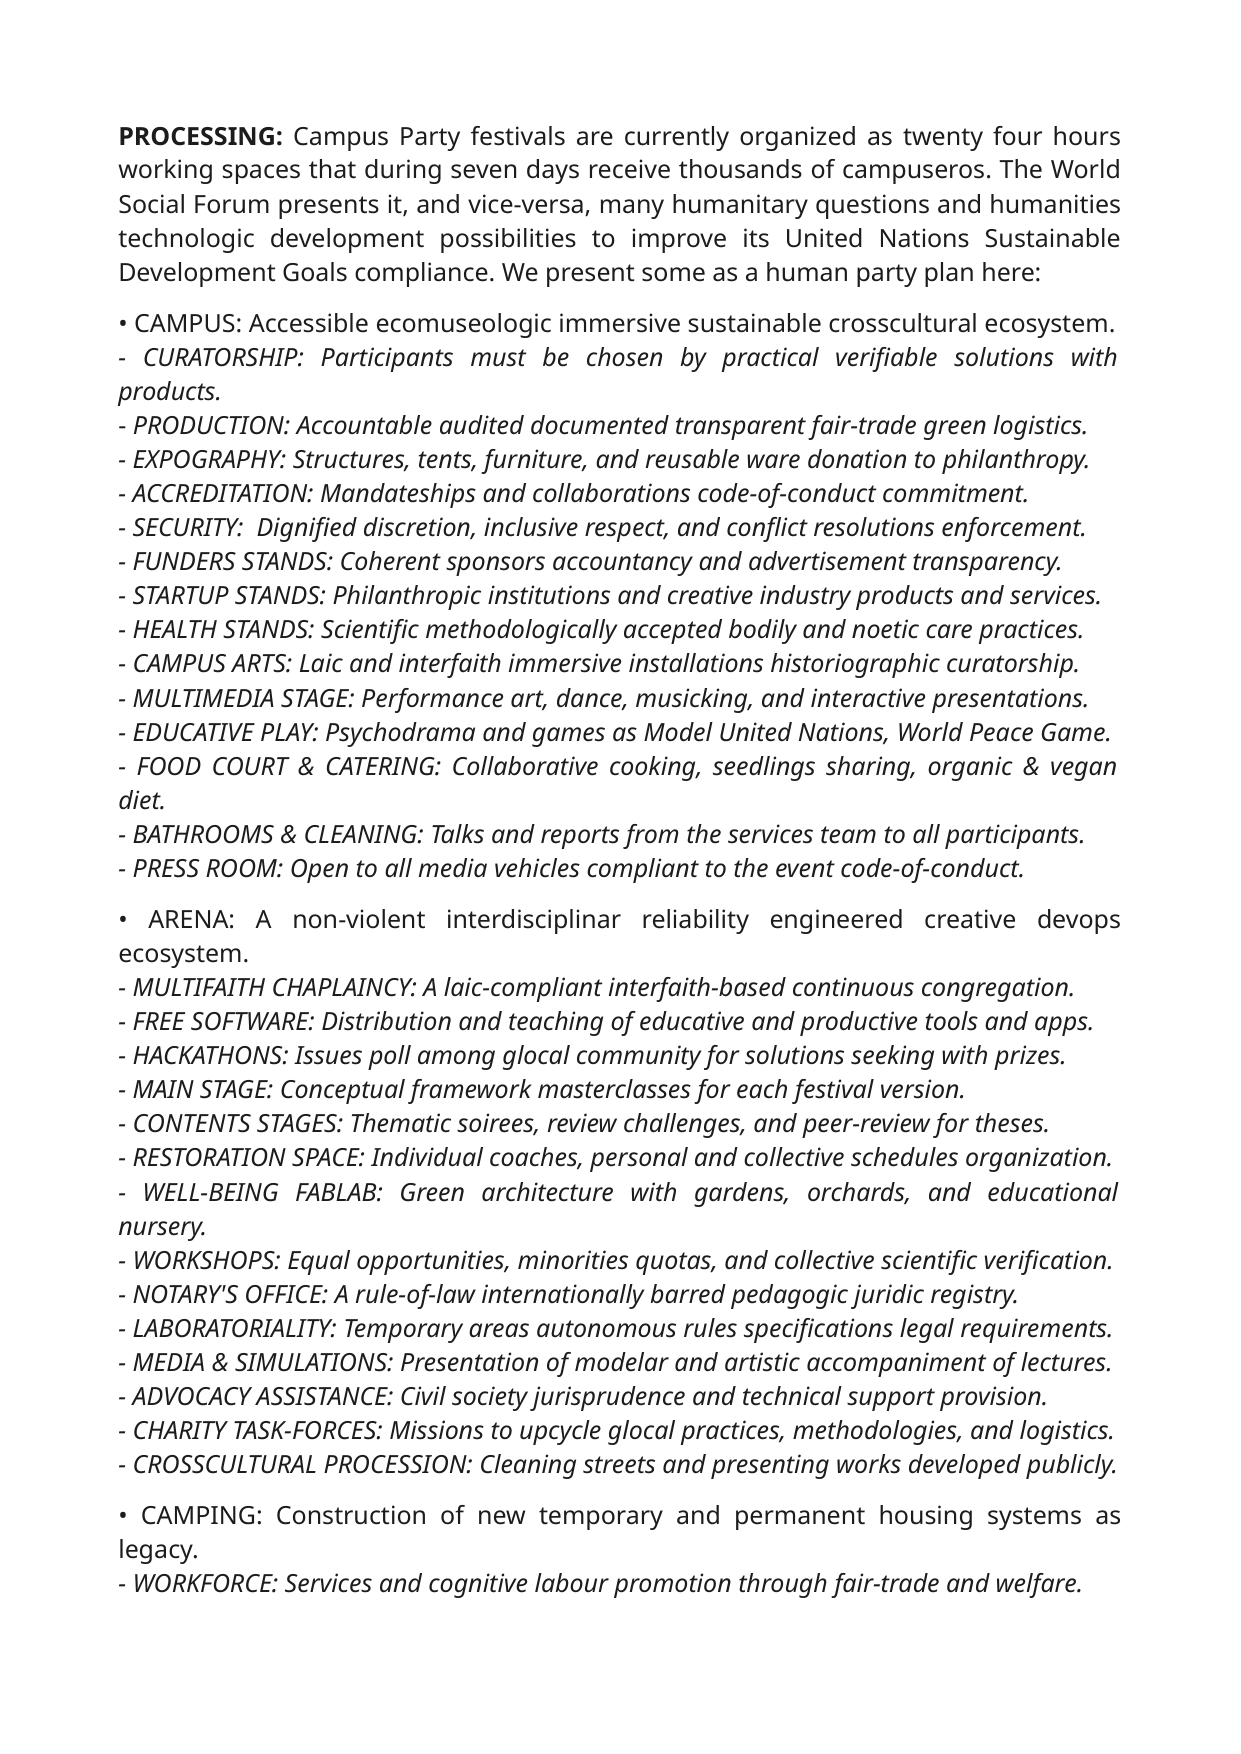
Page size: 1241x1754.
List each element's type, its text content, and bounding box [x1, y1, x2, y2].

text - EDUCATIVE PLAY: Psychodrama and games as Model United Nations, World Peace Game. [118, 714, 1122, 748]
text - PRESS ROOM: Open to all media vehicles compliant to the event code-of-conduct. [118, 851, 1122, 884]
text - CROSSCULTURAL PROCESSION: Cleaning streets and presenting works developed publicly. [118, 1447, 1122, 1481]
text - CHARITY TASK-FORCES: Missions to upcycle glocal practices, methodologies, and logistics. [118, 1413, 1122, 1447]
text - ACCREDITATION: Mandateships and collaborations code-of-conduct commitment. [118, 476, 1122, 510]
text - WELL-BEING FABLAB: Green architecture with gardens, orchards, and educational nursery. [118, 1174, 1122, 1242]
text - FOOD COURT & CATERING: Collaborative cooking, seedlings sharing, organic & vegan diet. [118, 748, 1122, 816]
text - MULTIMEDIA STAGE: Performance art, dance, musicking, and interactive presentations. [118, 680, 1122, 714]
text - CURATORSHIP: Participants must be chosen by practical verifiable solutions with products. [118, 339, 1122, 408]
text PROCESSING: Campus Party festivals are currently organized as twenty four hours working spaces that during seven days receive thousands of campuseros. The World Social Forum presents it, and vice-versa, many humanitary questions and humanities technologic development possibilities to improve its United Nations Sustainable Development Goals compliance. We present some as a human party plan here: [118, 118, 1122, 288]
text - HEALTH STANDS: Scientific methodologically accepted bodily and noetic care practices. [118, 612, 1122, 646]
text - ADVOCACY ASSISTANCE: Civil society jurisprudence and technical support provision. [118, 1378, 1122, 1413]
text - CONTENTS STAGES: Thematic soirees, review challenges, and peer-review for theses. [118, 1106, 1122, 1140]
text - HACKATHONS: Issues poll among glocal community for solutions seeking with prizes. [118, 1038, 1122, 1072]
text - MULTIFAITH CHAPLAINCY: A laic-compliant interfaith-based continuous congregation. [118, 970, 1122, 1004]
text - RESTORATION SPACE: Individual coaches, personal and collective schedules organization. [118, 1140, 1122, 1174]
text - MAIN STAGE: Conceptual framework masterclasses for each festival version. [118, 1072, 1122, 1106]
text - WORKSHOPS: Equal opportunities, minorities quotas, and collective scientific verification. [118, 1242, 1122, 1276]
text - NOTARY'S OFFICE: A rule-of-law internationally barred pedagogic juridic registry. [118, 1276, 1122, 1310]
text - EXPOGRAPHY: Structures, tents, furniture, and reusable ware donation to philanthropy. [118, 442, 1122, 476]
text - LABORATORIALITY: Temporary areas autonomous rules specifications legal requirements. [118, 1310, 1122, 1344]
text - MEDIA & SIMULATIONS: Presentation of modelar and artistic accompaniment of lectures. [118, 1344, 1122, 1378]
text - PRODUCTION: Accountable audited documented transparent fair-trade green logistics. [118, 408, 1122, 442]
text • CAMPING: Construction of new temporary and permanent housing systems as legacy. [118, 1498, 1122, 1566]
text - CAMPUS ARTS: Laic and interfaith immersive installations historiographic curatorship. [118, 646, 1122, 680]
text - SECURITY: Dignified discretion, inclusive respect, and conflict resolutions enforcement. [118, 510, 1122, 544]
text - FUNDERS STANDS: Coherent sponsors accountancy and advertisement transparency. [118, 544, 1122, 578]
text - STARTUP STANDS: Philanthropic institutions and creative industry products and services. [118, 578, 1122, 612]
text - BATHROOMS & CLEANING: Talks and reports from the services team to all participants. [118, 816, 1122, 851]
text - FREE SOFTWARE: Distribution and teaching of educative and productive tools and apps. [118, 1004, 1122, 1038]
text • CAMPUS: Accessible ecomuseologic immersive sustainable crosscultural ecosystem. [118, 306, 1122, 339]
text • ARENA: A non-violent interdisciplinar reliability engineered creative devops ecosystem. [118, 902, 1122, 970]
text - WORKFORCE: Services and cognitive labour promotion through fair-trade and welfare. [118, 1566, 1122, 1600]
